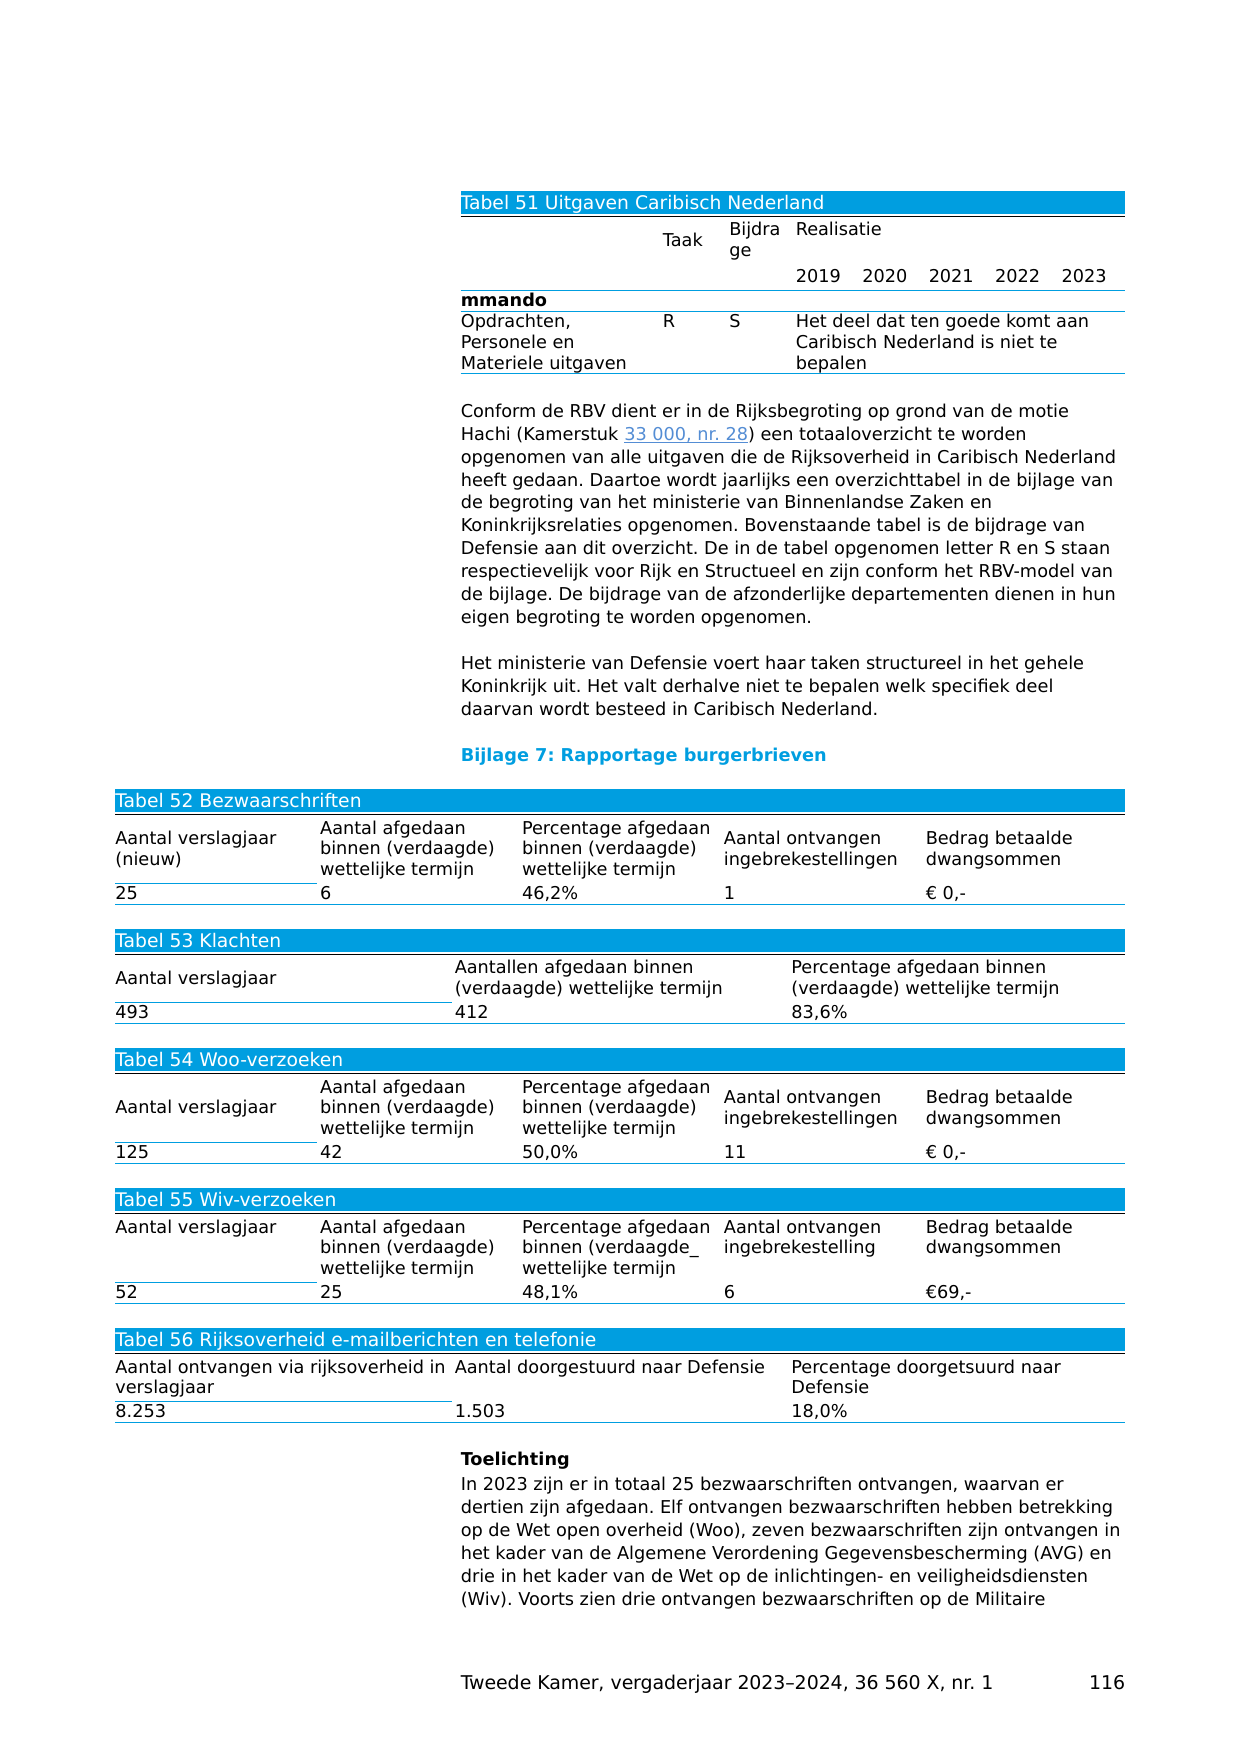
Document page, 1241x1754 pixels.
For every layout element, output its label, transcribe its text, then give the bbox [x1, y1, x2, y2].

table_cell 1.503 [452, 1401, 788, 1422]
table_cell Aantal verslagjaar [115, 1074, 317, 1142]
table_cell Aantal afgedaan binnen (verdaagde) wettelijke termijn [317, 1214, 519, 1281]
table_cell 8.253 [115, 1402, 452, 1422]
table_cell 25 [317, 1281, 519, 1303]
table_cell 2021 [926, 263, 992, 290]
table_cell 42 [317, 1142, 519, 1163]
table_cell 18,0% [788, 1401, 1125, 1422]
table_cell €69,- [923, 1281, 1125, 1303]
table_cell Percentage afgedaan binnen (verdaagde) wettelijke termijn [519, 1074, 721, 1142]
table_cell Het deel dat ten goede komt aan Caribisch Nederland is niet te bepalen [793, 312, 1125, 373]
table_cell 1 [721, 883, 923, 903]
table_cell € 0,- [923, 1142, 1125, 1163]
table_cell [926, 291, 992, 311]
table_cell 412 [452, 1002, 788, 1023]
table_cell 6 [721, 1281, 923, 1303]
table_cell 2019 [793, 263, 859, 290]
table_cell [726, 291, 793, 311]
table_cell [793, 291, 859, 311]
table_cell 11 [721, 1142, 923, 1163]
table_cell Aantal ontvangen ingebrekestellingen [721, 815, 923, 882]
table_cell 125 [115, 1143, 317, 1163]
table_cell 2023 [1059, 263, 1125, 290]
table_cell [461, 263, 660, 290]
table_cell [992, 291, 1058, 311]
table_cell 25 [115, 884, 317, 903]
table_cell Aantallen afgedaan binnen (verdaagde) wettelijke termijn [452, 955, 788, 1002]
table_cell R [660, 312, 726, 373]
table_cell 46,2% [519, 883, 721, 903]
table_cell 48,1% [519, 1281, 721, 1303]
text Conform de RBV dient er in de Rijksbegroting op grond van de motie Hachi (Kamerstuk 33 000, nr. 28) een totaaloverzicht te worden opgenomen van alle uitgaven die de Rijksoverheid in Caribisch Nederland heeft gedaan. Daartoe wordt jaarlijks een overzichttabel in de bijlage van de begroting van het ministerie van Binnenlandse Zaken en Koninkrijksrelaties opgenomen. Bovenstaande tabel is de bijdrage van Defensie aan dit overzicht. De in de tabel opgenomen letter R en S staan respectievelijk voor Rijk en Structueel en zijn conform het RBV-model van de bijlage. De bijdrage van de afzonderlijke departementen dienen in hun eigen begroting te worden opgenomen. [461, 399, 1125, 628]
table_cell Percentage doorgetsuurd naar Defensie [788, 1354, 1125, 1401]
table_cell 2022 [992, 263, 1058, 290]
table_cell 52 [115, 1283, 317, 1303]
table_cell Aantal ontvangen ingebrekestellingen [721, 1074, 923, 1142]
table_cell Bedrag betaalde dwangsommen [923, 1074, 1125, 1142]
title Bijlage 7: Rapportage burgerbrieven [461, 743, 1125, 766]
table_cell Aantal verslagjaar (nieuw) [115, 815, 317, 882]
table_cell [461, 217, 660, 263]
table_cell [1059, 291, 1125, 311]
table_cell S [726, 312, 793, 373]
table_cell 2020 [859, 263, 926, 290]
table_cell Aantal doorgestuurd naar Defensie [452, 1354, 788, 1401]
table_cell 493 [115, 1003, 452, 1023]
table_cell 50,0% [519, 1142, 721, 1163]
table_cell 6 [317, 883, 519, 903]
text Het ministerie van Defensie voert haar taken structureel in het gehele Koninkrijk uit. Het valt derhalve niet te bepalen welk specifiek deel daarvan wordt besteed in Caribisch Nederland. [461, 651, 1125, 720]
text Toelichting [461, 1447, 1125, 1470]
table_cell Percentage afgedaan binnen (verdaagde_ wettelijke termijn [519, 1214, 721, 1281]
table_cell Realisatie [793, 217, 1125, 263]
table_cell [660, 263, 726, 290]
table_cell Taak [660, 217, 726, 263]
table_cell Aantal afgedaan binnen (verdaagde) wettelijke termijn [317, 1074, 519, 1142]
table_cell [726, 263, 793, 290]
table_cell [859, 291, 926, 311]
table_cell Aantal verslagjaar [115, 1214, 317, 1281]
table_cell Aantal ontvangen via rijksoverheid in verslagjaar [115, 1354, 452, 1401]
table_cell Aantal verslagjaar [115, 955, 452, 1002]
table_cell Opdrachten, Personele en Materiele uitgaven [461, 312, 660, 373]
table_cell Bedrag betaalde dwangsommen [923, 815, 1125, 882]
table_cell Percentage afgedaan binnen (verdaagde) wettelijke termijn [519, 815, 721, 882]
table_cell mmando [461, 291, 660, 311]
table_cell [660, 291, 726, 311]
table_cell € 0,- [923, 883, 1125, 903]
table_cell Bijdrage [726, 217, 793, 263]
text In 2023 zijn er in totaal 25 bezwaarschriften ontvangen, waarvan er dertien zijn afgedaan. Elf ontvangen bezwaarschriften hebben betrekking op de Wet open overheid (Woo), zeven bezwaarschriften zijn ontvangen in het kader van de Algemene Verordening Gegevensbescherming (AVG) en drie in het kader van de Wet op de inlichtingen- en veiligheidsdiensten (Wiv). Voorts zien drie ontvangen bezwaarschriften op de Militaire [461, 1472, 1125, 1610]
table_cell Bedrag betaalde dwangsommen [923, 1214, 1125, 1281]
table_cell Percentage afgedaan binnen (verdaagde) wettelijke termijn [788, 955, 1125, 1002]
table_cell 83,6% [788, 1002, 1125, 1023]
table_cell Aantal ontvangen ingebrekestelling [721, 1214, 923, 1281]
table_cell Aantal afgedaan binnen (verdaagde) wettelijke termijn [317, 815, 519, 882]
